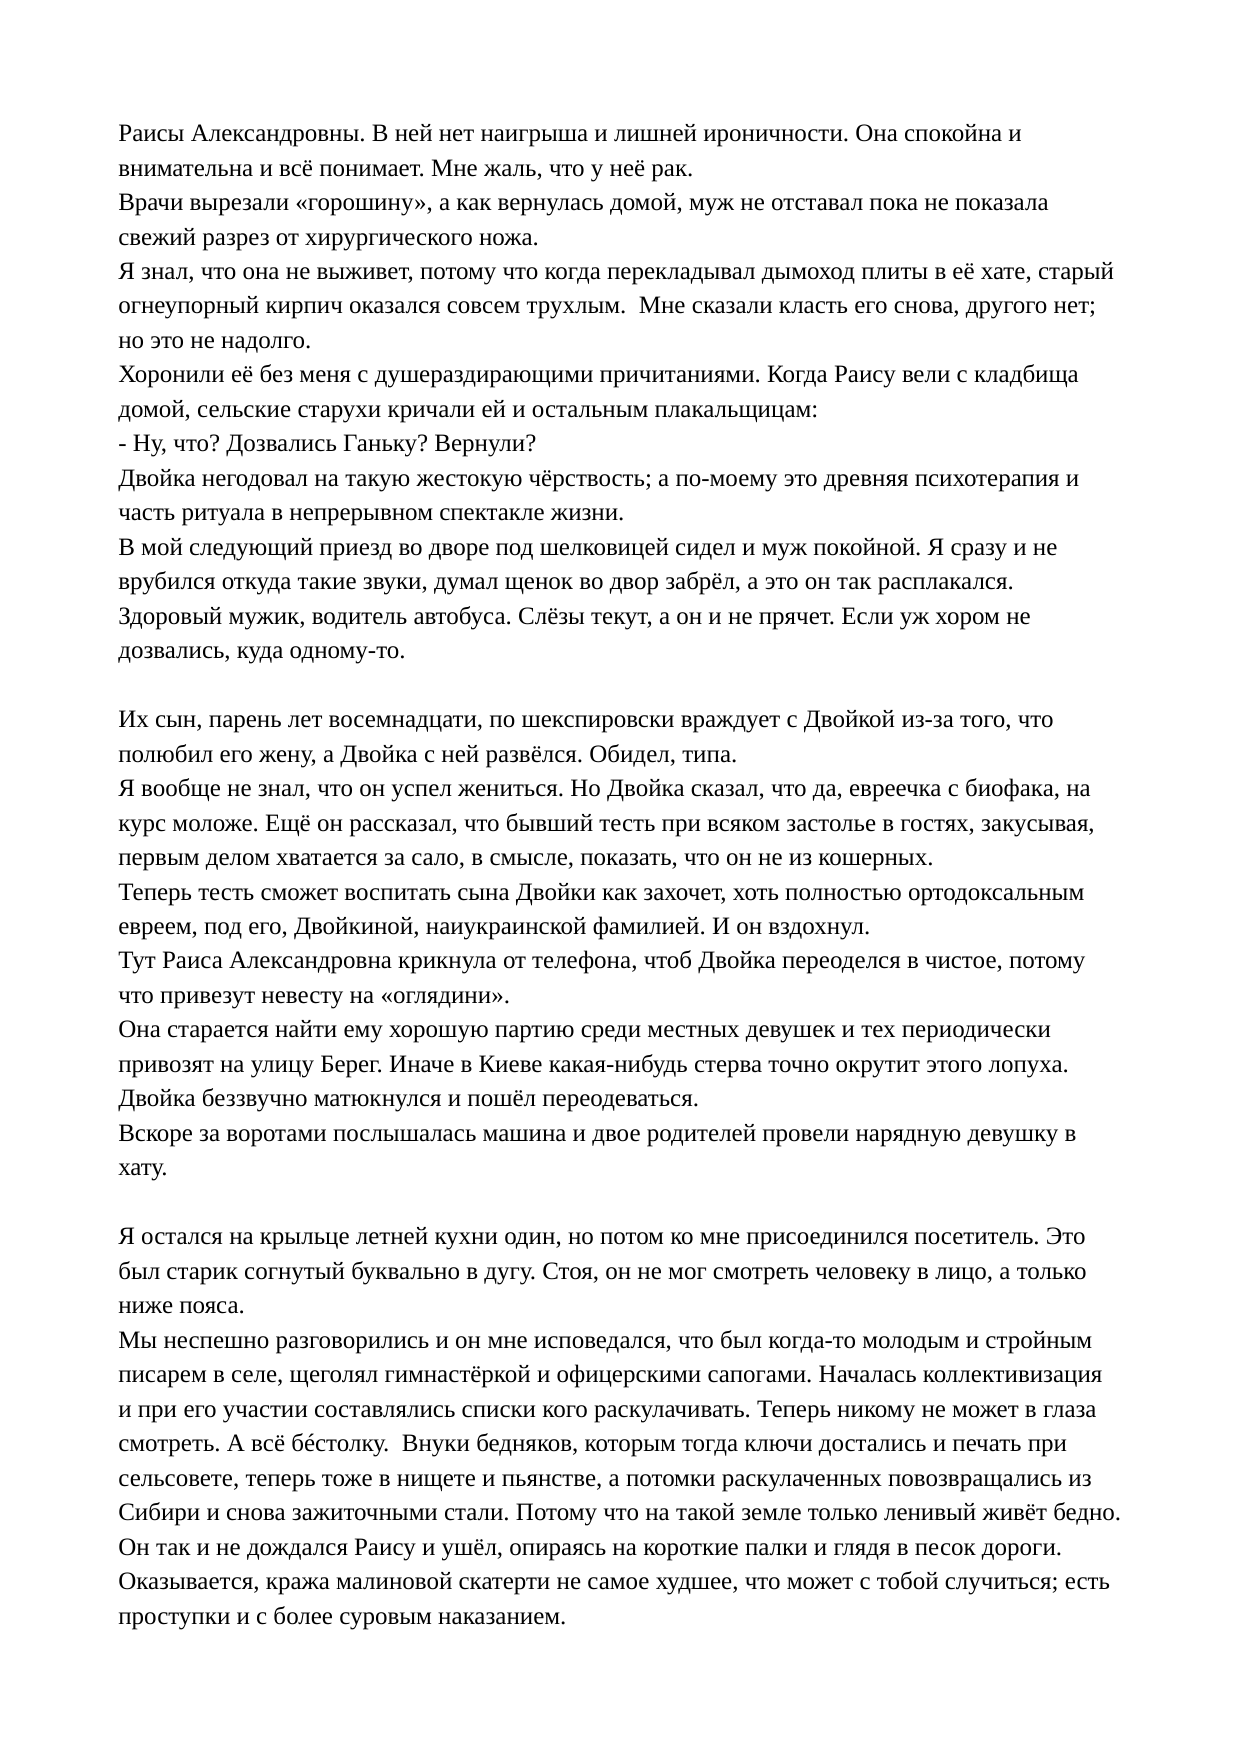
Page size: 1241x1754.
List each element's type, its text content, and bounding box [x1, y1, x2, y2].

text Раисы Александровны. В ней нет наигрыша и лишней ироничности. Она спокойна и внимательна и всё понимает. Мне жаль, что у неё рак. [118, 118, 1122, 181]
text Оказывается, кража малиновой скатерти не самое худшее, что может с тобой случиться; есть проступки и с более суровым наказанием. [118, 1566, 1122, 1629]
text Двойка беззвучно матюкнулся и пошёл переодеваться. [118, 1083, 1122, 1112]
text Теперь тесть сможет воспитать сына Двойки как захочет, хоть полностью ортодоксальным евреем, под его, Двойкиной, наиукраинской фамилией. И он вздохнул. [118, 877, 1122, 940]
text В мой следующий приезд во дворе под шелковицей сидел и муж покойной. Я сразу и не врубился откуда такие звуки, думал щенок во двор забрёл, а это он так расплакался. Здоровый мужик, водитель автобуса. Слёзы текут, а он и не прячет. Если уж хором не дозвались, куда одному-то. [118, 532, 1122, 664]
text Вскоре за воротами послышалась машина и двое родителей провели нарядную девушку в хату. [118, 1118, 1122, 1181]
text Тут Раиса Александровна крикнула от телефона, чтоб Двойка переоделся в чистое, потому что привезут невесту на «оглядини». [118, 946, 1122, 1009]
text Врачи вырезали «горошину», а как вернулась домой, муж не отставал пока не показала свежий разрез от хирургического ножа. [118, 187, 1122, 250]
text - Ну, что? Дозвались Ганьку? Вернули? [118, 428, 1122, 457]
text Он так и не дождался Раису и ушёл, опираясь на короткие палки и глядя в песок дороги. [118, 1532, 1122, 1561]
text Двойка негодовал на такую жестокую чёрствость; а по-моему это древняя психотерапия и часть ритуала в непрерывном спектакле жизни. [118, 463, 1122, 526]
text Я остался на крыльце летней кухни один, но потом ко мне присоединился посетитель. Это был старик согнутый буквально в дугу. Стоя, он не мог смотреть человеку в лицо, а только ниже пояса. [118, 1221, 1122, 1319]
text Хоронили её без меня с душераздирающими причитаниями. Когда Раису вели с кладбища домой, сельские старухи кричали ей и остальным плакальщицам: [118, 359, 1122, 423]
text Мы неспешно разговорились и он мне исповедался, что был когда-то молодым и стройным писарем в селе, щеголял гимнастёркой и офицерскими сапогами. Началась коллективизация и при его участии составлялись списки кого раскулачивать. Теперь никому не может в глаза смотреть. А всё бéстолку. Внуки бедняков, которым тогда ключи достались и печать при сельсовете, теперь тоже в нищете и пьянстве, а потомки раскулаченных повозвращались из Сибири и снова зажиточными стали. Потому что на такой земле только ленивый живёт бедно. [118, 1325, 1122, 1526]
text Их сын, парень лет восемнадцати, по шекспировски враждует с Двойкой из-за того, что полюбил его жену, а Двойка с ней развёлся. Обидел, типа. [118, 704, 1122, 767]
text Я знал, что она не выживет, потому что когда перекладывал дымоход плиты в её хате, старый огнеупорный кирпич оказался совсем трухлым. Мне сказали класть его снова, другого нет; но это не надолго. [118, 256, 1122, 354]
text Она старается найти ему хорошую партию среди местных девушек и тех периодически привозят на улицу Берег. Иначе в Киеве какая-нибудь стерва точно окрутит этого лопуха. [118, 1014, 1122, 1078]
text Я вообще не знал, что он успел жениться. Но Двойка сказал, что да, евреечка с биофака, на курс моложе. Ещё он рассказал, что бывший тесть при всяком застолье в гостях, закусывая, первым делом хватается за сало, в смысле, показать, что он не из кошерных. [118, 773, 1122, 871]
